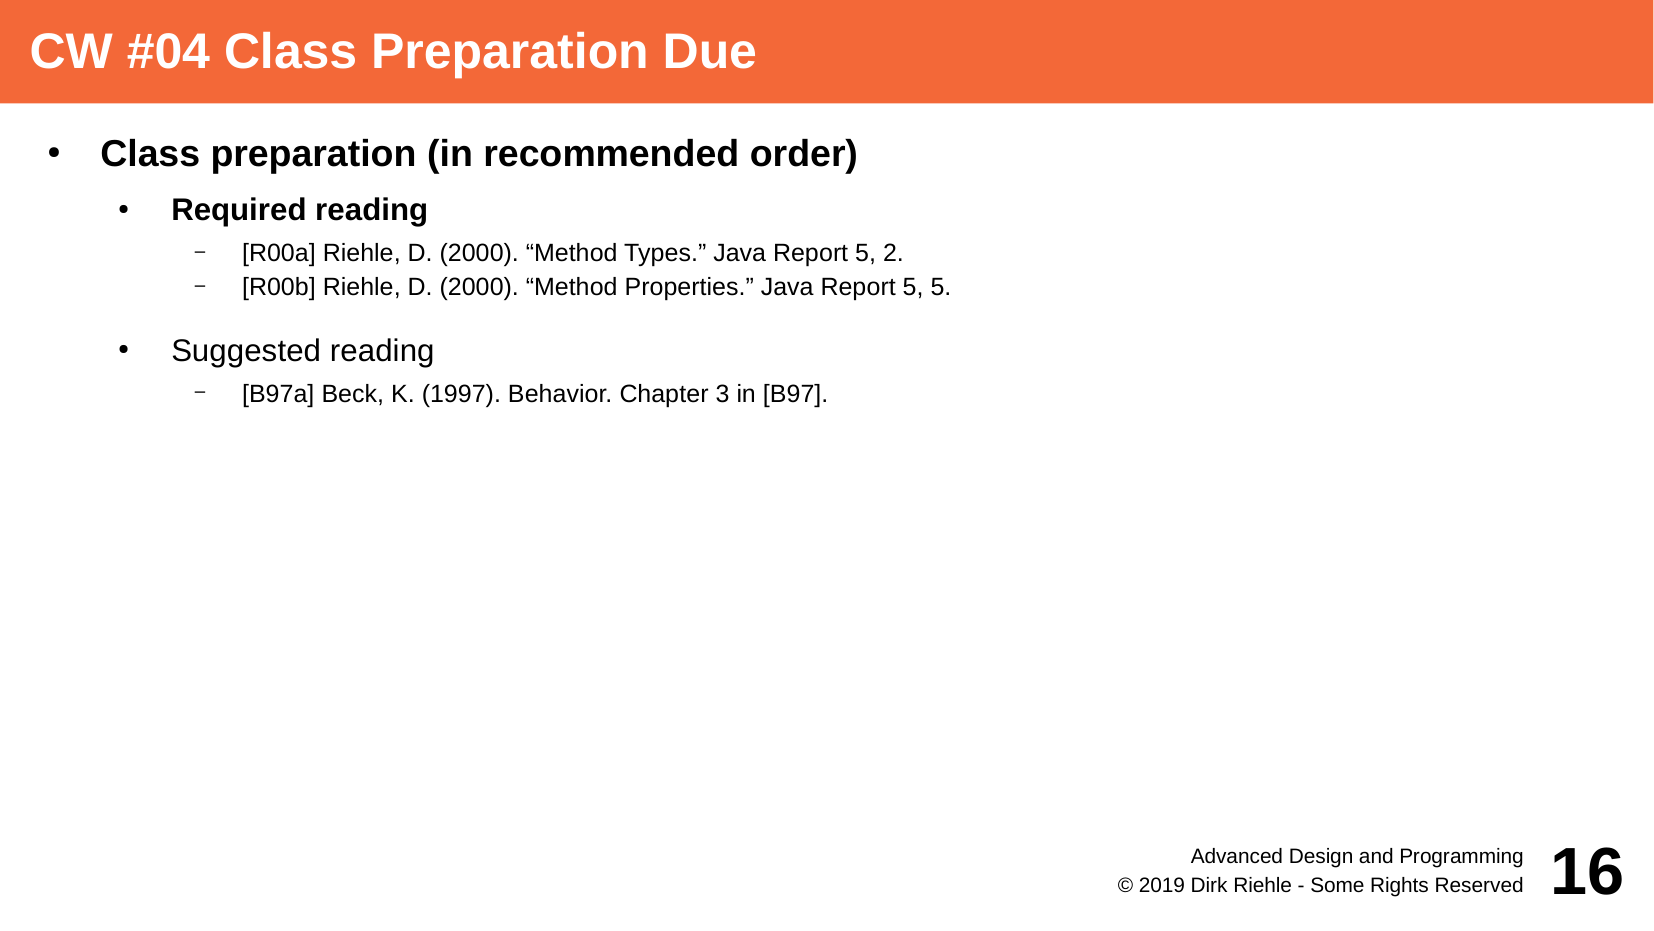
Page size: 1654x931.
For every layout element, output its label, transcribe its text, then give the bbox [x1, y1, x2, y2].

title CW #04 Class Preparation Due [0, 0, 1654, 104]
list Class preparation (in recommended order) Required reading [R00a] Riehle, D. (2000). “Method Types.” Java Report 5, 2. [R00b] Riehle, D. (2000). “Method Properties.” Java Report 5, 5. Suggested reading [B97a] Beck, K. (1997). Behavior. Chapter 3 in [B97]. [29, 132, 1625, 813]
